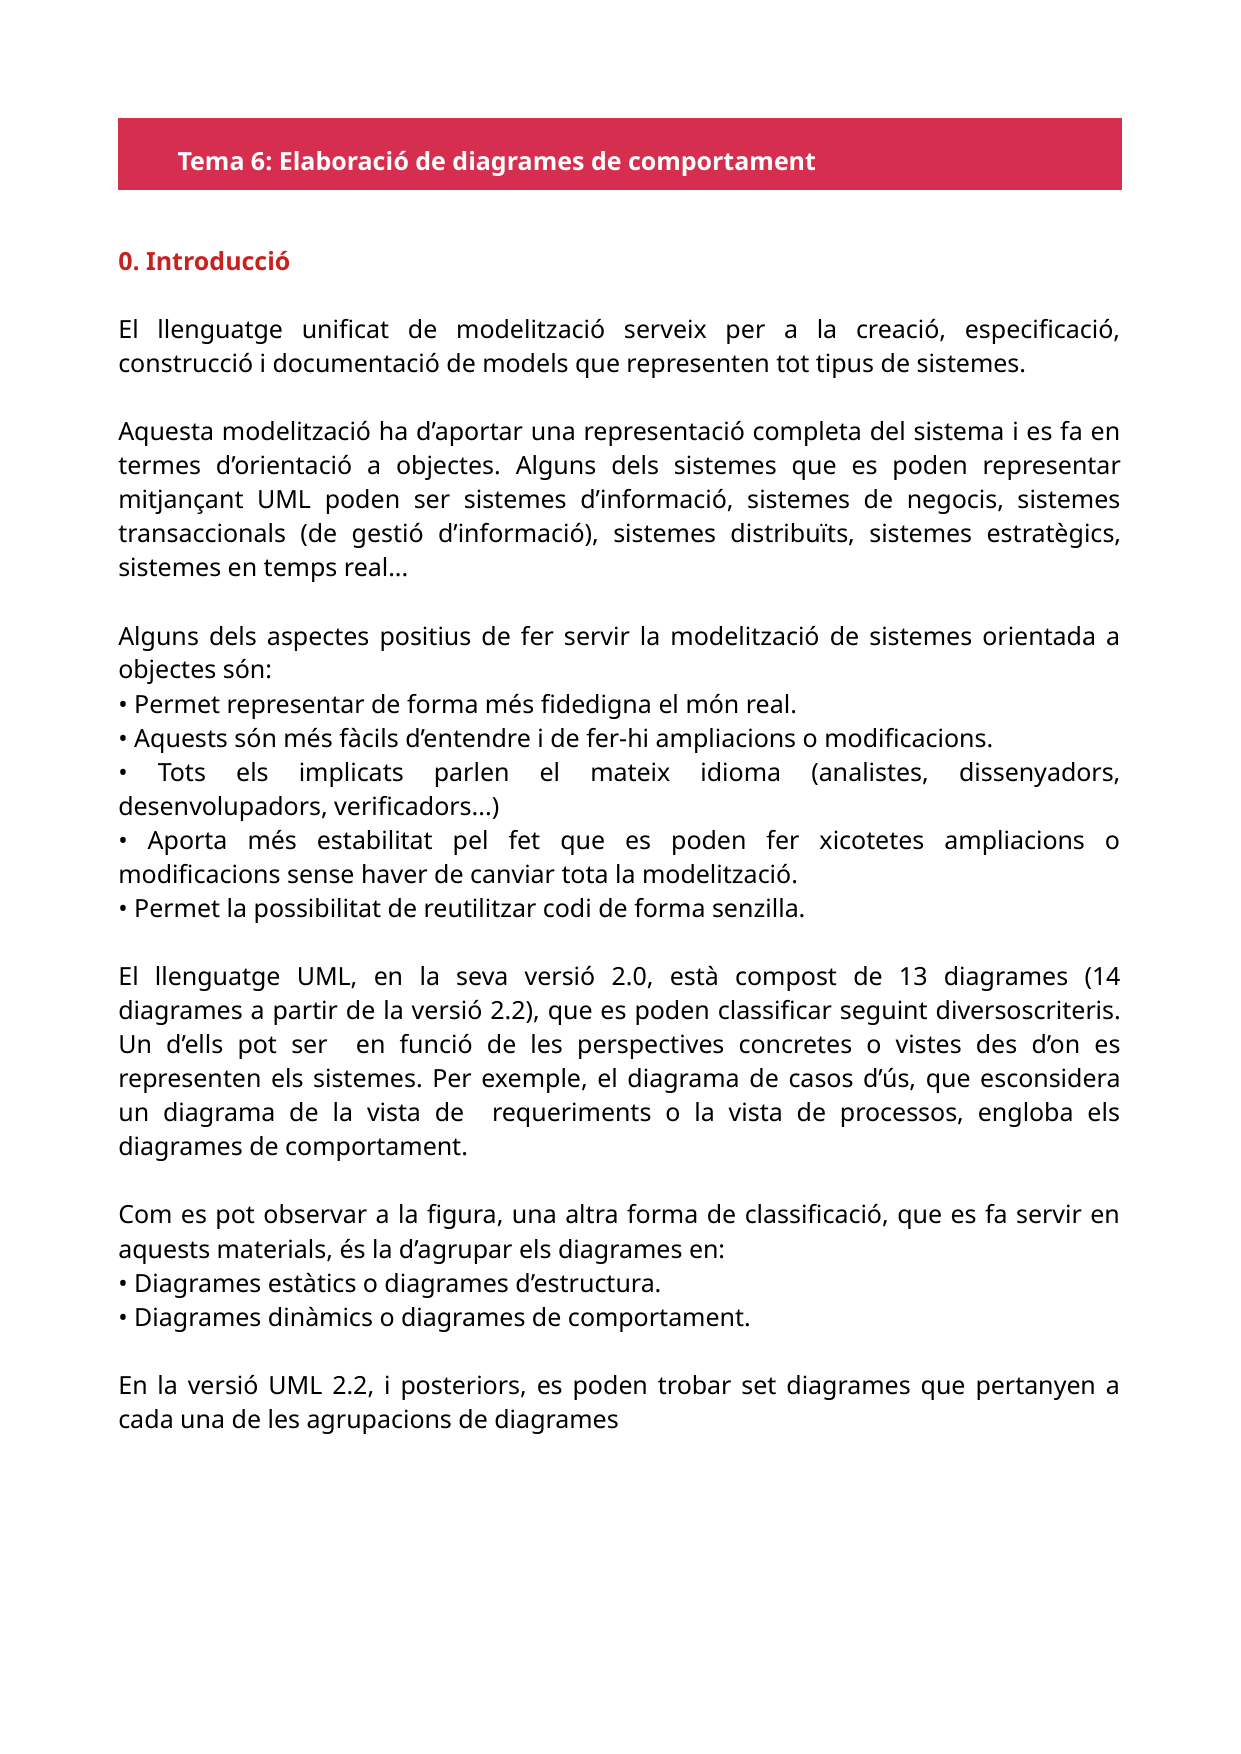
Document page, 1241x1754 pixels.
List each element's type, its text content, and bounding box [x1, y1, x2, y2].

text • Tots els implicats parlen el mateix idioma (analistes, dissenyadors, desenvolupadors, verificadors...) [118, 754, 1122, 822]
text Aquesta modelització ha d’aportar una representació completa del sistema i es fa en termes d’orientació a objectes. Alguns dels sistemes que es poden representar mitjançant UML poden ser sistemes d’informació, sistemes de negocis, sistemes transaccionals (de gestió d’informació), sistemes distribuïts, sistemes estratègics, sistemes en temps real... [118, 414, 1122, 584]
table_header Tema 6: Elaboració de diagrames de comportament [118, 118, 1122, 190]
text • Permet la possibilitat de reutilitzar codi de forma senzilla. [118, 891, 1122, 925]
text • Aquests són més fàcils d’entendre i de fer-hi ampliacions o modificacions. [118, 720, 1122, 754]
text Alguns dels aspectes positius de fer servir la modelització de sistemes orientada a objectes són: [118, 618, 1122, 686]
text 0. Introducció [118, 243, 1122, 277]
text • Aporta més estabilitat pel fet que es poden fer xicotetes ampliacions o modificacions sense haver de canviar tota la modelització. [118, 822, 1122, 891]
text El llenguatge UML, en la seva versió 2.0, està compost de 13 diagrames (14 diagrames a partir de la versió 2.2), que es poden classificar seguint diversoscriteris. Un d’ells pot ser en funció de les perspectives concretes o vistes des d’on es representen els sistemes. Per exemple, el diagrama de casos d’ús, que esconsidera un diagrama de la vista de requeriments o la vista de processos, engloba els diagrames de comportament. [118, 959, 1122, 1163]
text Com es pot observar a la figura, una altra forma de classificació, que es fa servir en aquests materials, és la d’agrupar els diagrames en: [118, 1197, 1122, 1265]
text • Permet representar de forma més fidedigna el món real. [118, 686, 1122, 720]
text • Diagrames dinàmics o diagrames de comportament. [118, 1299, 1122, 1333]
text En la versió UML 2.2, i posteriors, es poden trobar set diagrames que pertanyen a cada una de les agrupacions de diagrames [118, 1367, 1122, 1436]
text El llenguatge unificat de modelització serveix per a la creació, especificació, construcció i documentació de models que representen tot tipus de sistemes. [118, 312, 1122, 380]
text • Diagrames estàtics o diagrames d’estructura. [118, 1265, 1122, 1299]
